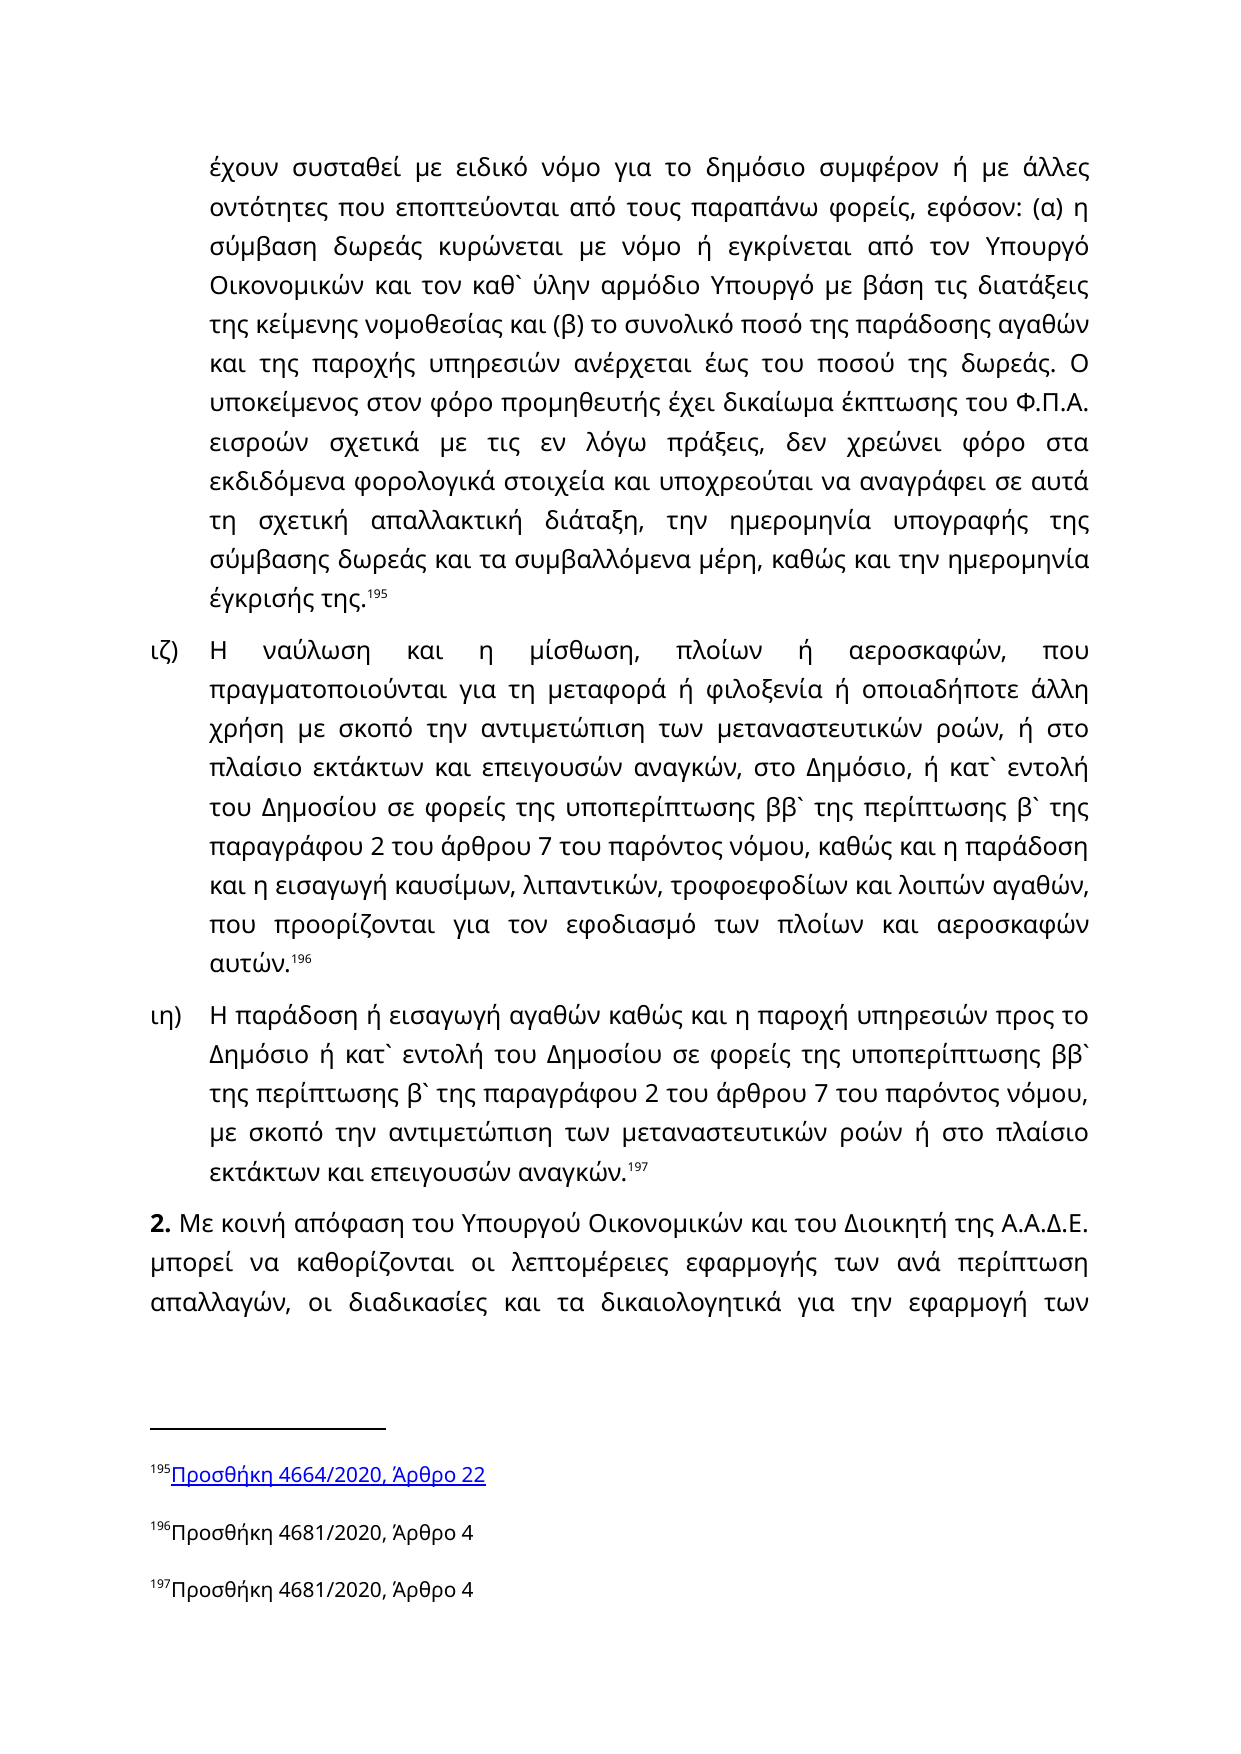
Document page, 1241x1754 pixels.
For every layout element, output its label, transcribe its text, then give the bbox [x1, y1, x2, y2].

text Προσθήκη 4664/2020, Άρθρο 22 [150, 1460, 1090, 1489]
list ιζ) Η ναύλωση και η μίσθωση, πλοίων ή αεροσκαφών, που πραγματοποιούνται για τη μεταφορά ή φιλοξενία ή οποιαδήποτε άλλη χρήση με σκοπό την αντιμετώπιση των μεταναστευτικών ροών, ή στο πλαίσιο εκτάκτων και επειγουσών αναγκών, στο Δημόσιο, ή κατ` εντολή του Δημοσίου σε φορείς της υποπερίπτωσης ββ` της περίπτωσης β` της παραγράφου 2 του άρθρου 7 του παρόντος νόμου, καθώς και η παράδοση και η εισαγωγή καυσίμων, λιπαντικών, τροφοεφοδίων και λοιπών αγαθών, που προορίζονται για τον εφοδιασμό των πλοίων και αεροσκαφών αυτών. [150, 632, 1090, 980]
list έχουν συσταθεί με ειδικό νόμο για το δημόσιο συμφέρον ή με άλλες οντότητες που εποπτεύονται από τους παραπάνω φορείς, εφόσον: (α) η σύμβαση δωρεάς κυρώνεται με νόμο ή εγκρίνεται από τον Υπουργό Οικονομικών και τον καθ` ύλην αρμόδιο Υπουργό με βάση τις διατάξεις της κείμενης νομοθεσίας και (β) το συνολικό ποσό της παράδοσης αγαθών και της παροχής υπηρεσιών ανέρχεται έως του ποσού της δωρεάς. Ο υποκείμενος στον φόρο προμηθευτής έχει δικαίωμα έκπτωσης του Φ.Π.Α. εισροών σχετικά με τις εν λόγω πράξεις, δεν χρεώνει φόρο στα εκδιδόμενα φορολογικά στοιχεία και υποχρεούται να αναγράφει σε αυτά τη σχετική απαλλακτική διάταξη, την ημερομηνία υπογραφής της σύμβασης δωρεάς και τα συμβαλλόμενα μέρη, καθώς και την ημερομηνία έγκρισής της. [150, 150, 1090, 615]
text Προσθήκη 4681/2020, Άρθρο 4 [150, 1576, 1090, 1604]
text 2. Με κοινή απόφαση του Υπουργού Οικονομικών και του Διοικητή της Α.Α.Δ.Ε. μπορεί να καθορίζονται οι λεπτομέρειες εφαρμογής των ανά περίπτωση απαλλαγών, οι διαδικασίες και τα δικαιολογητικά για την εφαρμογή των [150, 1206, 1090, 1318]
text Προσθήκη 4681/2020, Άρθρο 4 [150, 1518, 1090, 1546]
list ιη) Η παράδοση ή εισαγωγή αγαθών καθώς και η παροχή υπηρεσιών προς το Δημόσιο ή κατ` εντολή του Δημοσίου σε φορείς της υποπερίπτωσης ββ` της περίπτωσης β` της παραγράφου 2 του άρθρου 7 του παρόντος νόμου, με σκοπό την αντιμετώπιση των μεταναστευτικών ροών ή στο πλαίσιο εκτάκτων και επειγουσών αναγκών. [150, 997, 1090, 1188]
